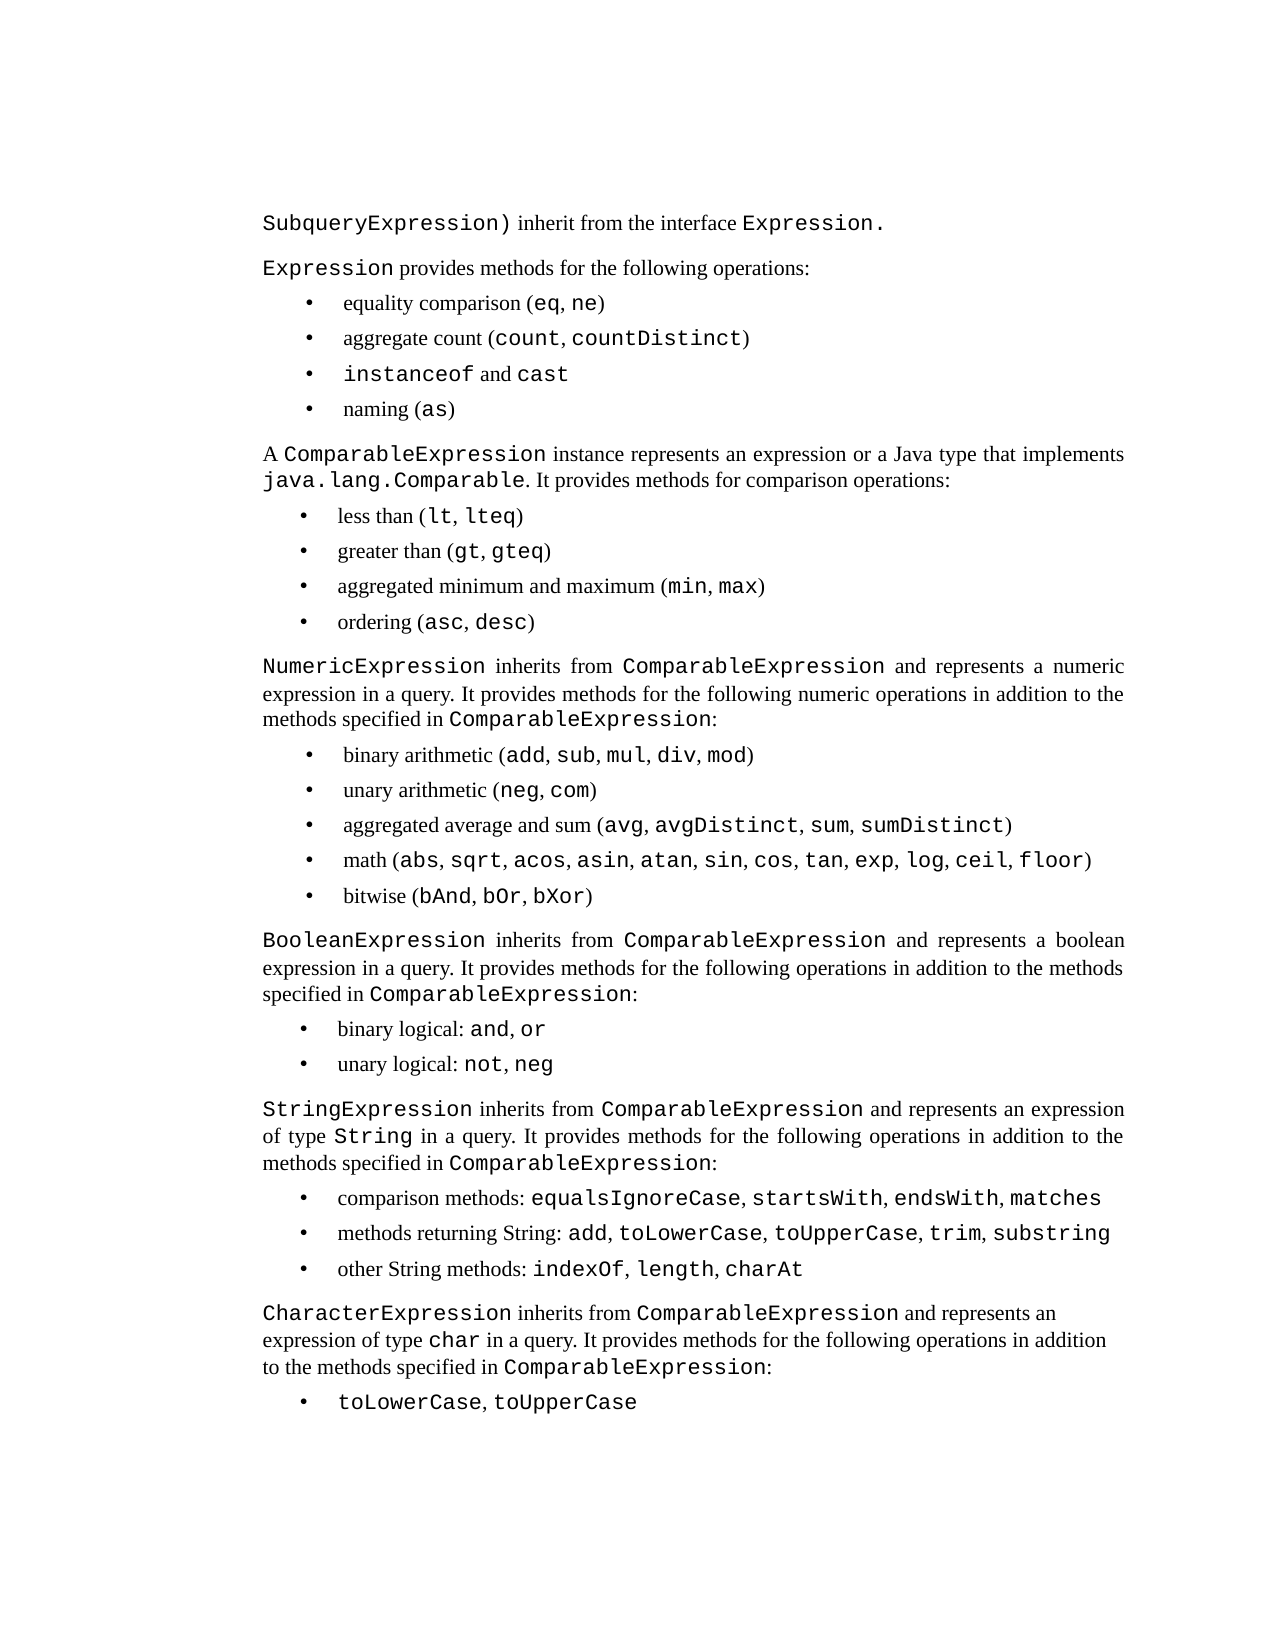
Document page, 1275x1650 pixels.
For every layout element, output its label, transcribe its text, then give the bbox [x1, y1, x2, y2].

list unary arithmetic (neg, com) [306, 777, 1125, 804]
text CharacterExpression inherits from ComparableExpression and represents an expression of type char in a query. It provides methods for the following operations in addition to the methods specified in ComparableExpression: [262, 1300, 1125, 1381]
text BooleanExpression inherits from ComparableExpression and represents a boolean expression in a query. It provides methods for the following operations in addition to the methods specified in ComparableExpression: [262, 927, 1125, 1007]
list math (abs, sqrt, acos, asin, atan, sin, cos, tan, exp, log, ceil, floor) [306, 847, 1125, 874]
list aggregate count (count, countDistinct) [306, 325, 1125, 352]
list methods returning String: add, toLowerCase, toUpperCase, trim, substring [300, 1220, 1125, 1247]
list binary logical: and, or [300, 1016, 1125, 1043]
list equality comparison (eq, ne) [306, 290, 1125, 317]
text Expression provides methods for the following operations: [262, 255, 1125, 282]
list greater than (gt, gteq) [300, 538, 1125, 565]
text StringExpression inherits from ComparableExpression and represents an expression of type String in a query. It provides methods for the following operations in addition to the methods specified in ComparableExpression: [262, 1096, 1125, 1177]
list unary logical: not, neg [300, 1051, 1125, 1078]
list aggregated average and sum (avg, avgDistinct, sum, sumDistinct) [306, 812, 1125, 839]
list comparison methods: equalsIgnoreCase, startsWith, endsWith, matches [300, 1185, 1125, 1212]
list aggregated minimum and maximum (min, max) [300, 573, 1125, 600]
list naming (as) [306, 396, 1125, 423]
list instanceof and cast [306, 361, 1125, 387]
list bitwise (bAnd, bOr, bXor) [306, 883, 1125, 910]
list other String methods: indexOf, length, charAt [300, 1256, 1125, 1282]
list toLowerCase, toUpperCase [300, 1389, 1125, 1416]
list ordering (asc, desc) [300, 609, 1125, 636]
list binary arithmetic (add, sub, mul, div, mod) [306, 742, 1125, 768]
text A ComparableExpression instance represents an expression or a Java type that implements java.lang.Comparable. It provides methods for comparison operations: [262, 441, 1125, 494]
text NumericExpression inherits from ComparableExpression and represents a numeric expression in a query. It provides methods for the following numeric operations in addition to the methods specified in ComparableExpression: [262, 653, 1125, 733]
text SubqueryExpression) inherit from the interface Expression. [262, 210, 1125, 237]
list less than (lt, lteq) [300, 503, 1125, 530]
